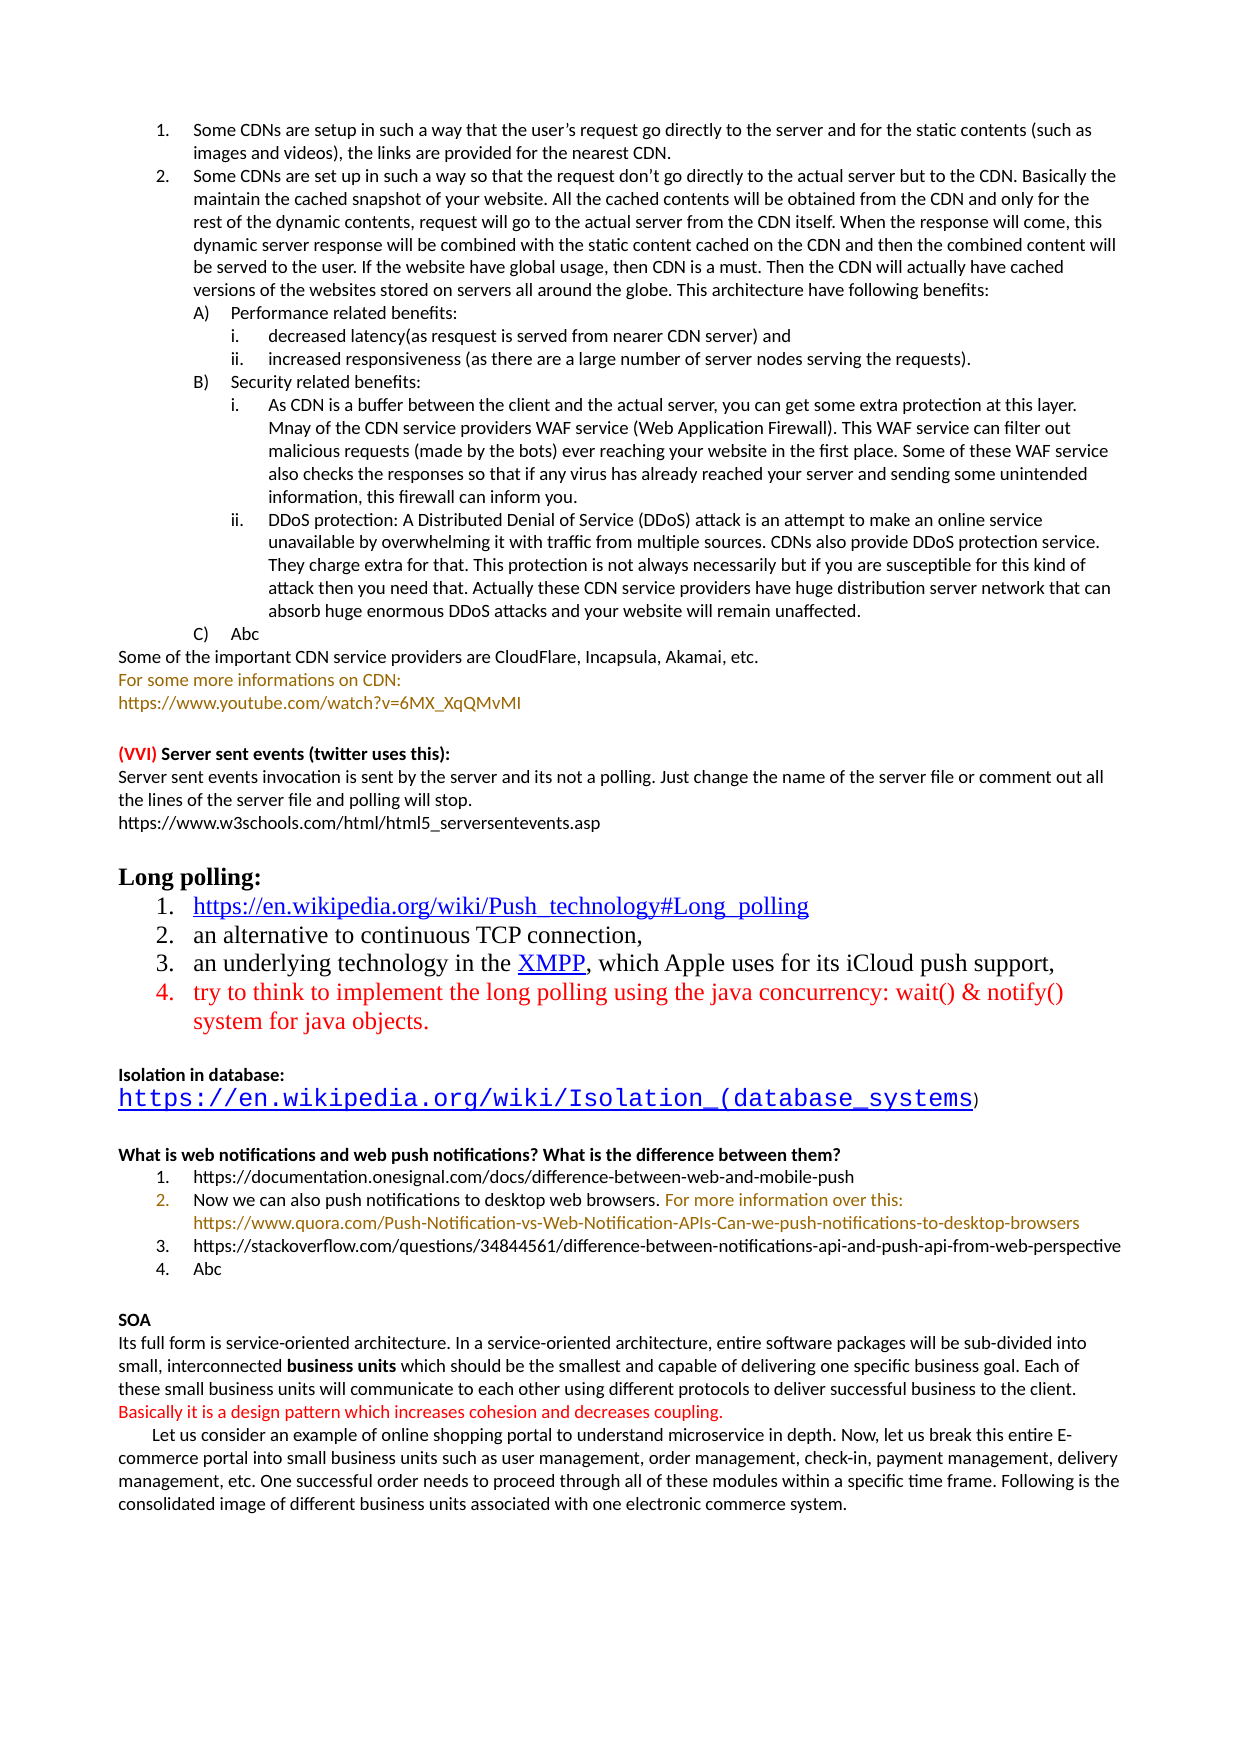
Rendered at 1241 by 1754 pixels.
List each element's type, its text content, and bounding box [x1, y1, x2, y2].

text Isolation in database: [118, 1063, 1122, 1086]
list increased responsiveness (as there are a large number of server nodes serving the requests). [231, 347, 1122, 370]
list https://en.wikipedia.org/wiki/Push_technology#Long_polling [156, 891, 1122, 920]
list https://www.quora.com/Push-Notification-vs-Web-Notification-APIs-Can-we-push-notifications-to-desktop-browsers [156, 1211, 1122, 1234]
text Some of the important CDN service providers are CloudFlare, Incapsula, Akamai, etc. [118, 645, 1122, 668]
text SOA [118, 1308, 1122, 1331]
list Security related benefits: [193, 370, 1122, 393]
text https://en.wikipedia.org/wiki/Isolation_(database_systems) [118, 1086, 1122, 1114]
text For some more informations on CDN: [118, 668, 1122, 691]
list Performance related benefits: [193, 301, 1122, 324]
text Let us consider an example of online shopping portal to understand microservice in depth. Now, let us break this entire E-commerce portal into small business units such as user management, order management, check-in, payment management, delivery management, etc. One successful order needs to proceed through all of these modules within a specific time frame. Following is the consolidated image of different business units associated with one electronic commerce system. [118, 1423, 1122, 1515]
list As CDN is a buffer between the client and the actual server, you can get some extra protection at this layer. Mnay of the CDN service providers WAF service (Web Application Firewall). This WAF service can filter out malicious requests (made by the bots) ever reaching your website in the first place. Some of these WAF service also checks the responses so that if any virus has already reached your server and sending some unintended information, this firewall can inform you. [231, 393, 1122, 508]
list decreased latency(as resquest is served from nearer CDN server) and [231, 324, 1122, 347]
list try to think to implement the long polling using the java concurrency: wait() & notify() system for java objects. [156, 977, 1122, 1035]
text https://www.w3schools.com/html/html5_serversentevents.asp [118, 811, 1122, 834]
list an alternative to continuous TCP connection, [156, 920, 1122, 948]
text Long polling: [118, 862, 1122, 891]
list an underlying technology in the XMPP, which Apple uses for its iCloud push support, [156, 948, 1122, 977]
list https://documentation.onesignal.com/docs/difference-between-web-and-mobile-push [156, 1166, 1122, 1188]
list Abc [156, 1257, 1122, 1280]
list Some CDNs are set up in such a way so that the request don’t go directly to the actual server but to the CDN. Basically the maintain the cached snapshot of your website. All the cached contents will be obtained from the CDN and only for the rest of the dynamic contents, request will go to the actual server from the CDN itself. When the response will come, this dynamic server response will be combined with the static content cached on the CDN and then the combined content will be served to the user. If the website have global usage, then CDN is a must. Then the CDN will actually have cached versions of the websites stored on servers all around the globe. This architecture have following benefits: [156, 164, 1122, 301]
list Some CDNs are setup in such a way that the user’s request go directly to the server and for the static contents (such as images and videos), the links are provided for the nearest CDN. [156, 118, 1122, 164]
text (VVI) Server sent events (twitter uses this): [118, 742, 1122, 765]
list Abc [193, 622, 1122, 645]
text Server sent events invocation is sent by the server and its not a polling. Just change the name of the server file or comment out all the lines of the server file and polling will stop. [118, 765, 1122, 811]
list DDoS protection: A Distributed Denial of Service (DDoS) attack is an attempt to make an online service unavailable by overwhelming it with traffic from multiple sources. CDNs also provide DDoS protection service. They charge extra for that. This protection is not always necessarily but if you are susceptible for this kind of attack then you need that. Actually these CDN service providers have huge distribution server network that can absorb huge enormous DDoS attacks and your website will remain unaffected. [231, 508, 1122, 622]
list Now we can also push notifications to desktop web browsers. For more information over this: [156, 1188, 1122, 1211]
text Its full form is service-oriented architecture. In a service-oriented architecture, entire software packages will be sub-divided into small, interconnected business units which should be the smallest and capable of delivering one specific business goal. Each of these small business units will communicate to each other using different protocols to deliver successful business to the client. Basically it is a design pattern which increases cohesion and decreases coupling. [118, 1331, 1122, 1423]
text https://www.youtube.com/watch?v=6MX_XqQMvMI [118, 691, 1122, 714]
list https://stackoverflow.com/questions/34844561/difference-between-notifications-api-and-push-api-from-web-perspective [156, 1234, 1122, 1257]
text What is web notifications and web push notifications? What is the difference between them? [118, 1143, 1122, 1166]
